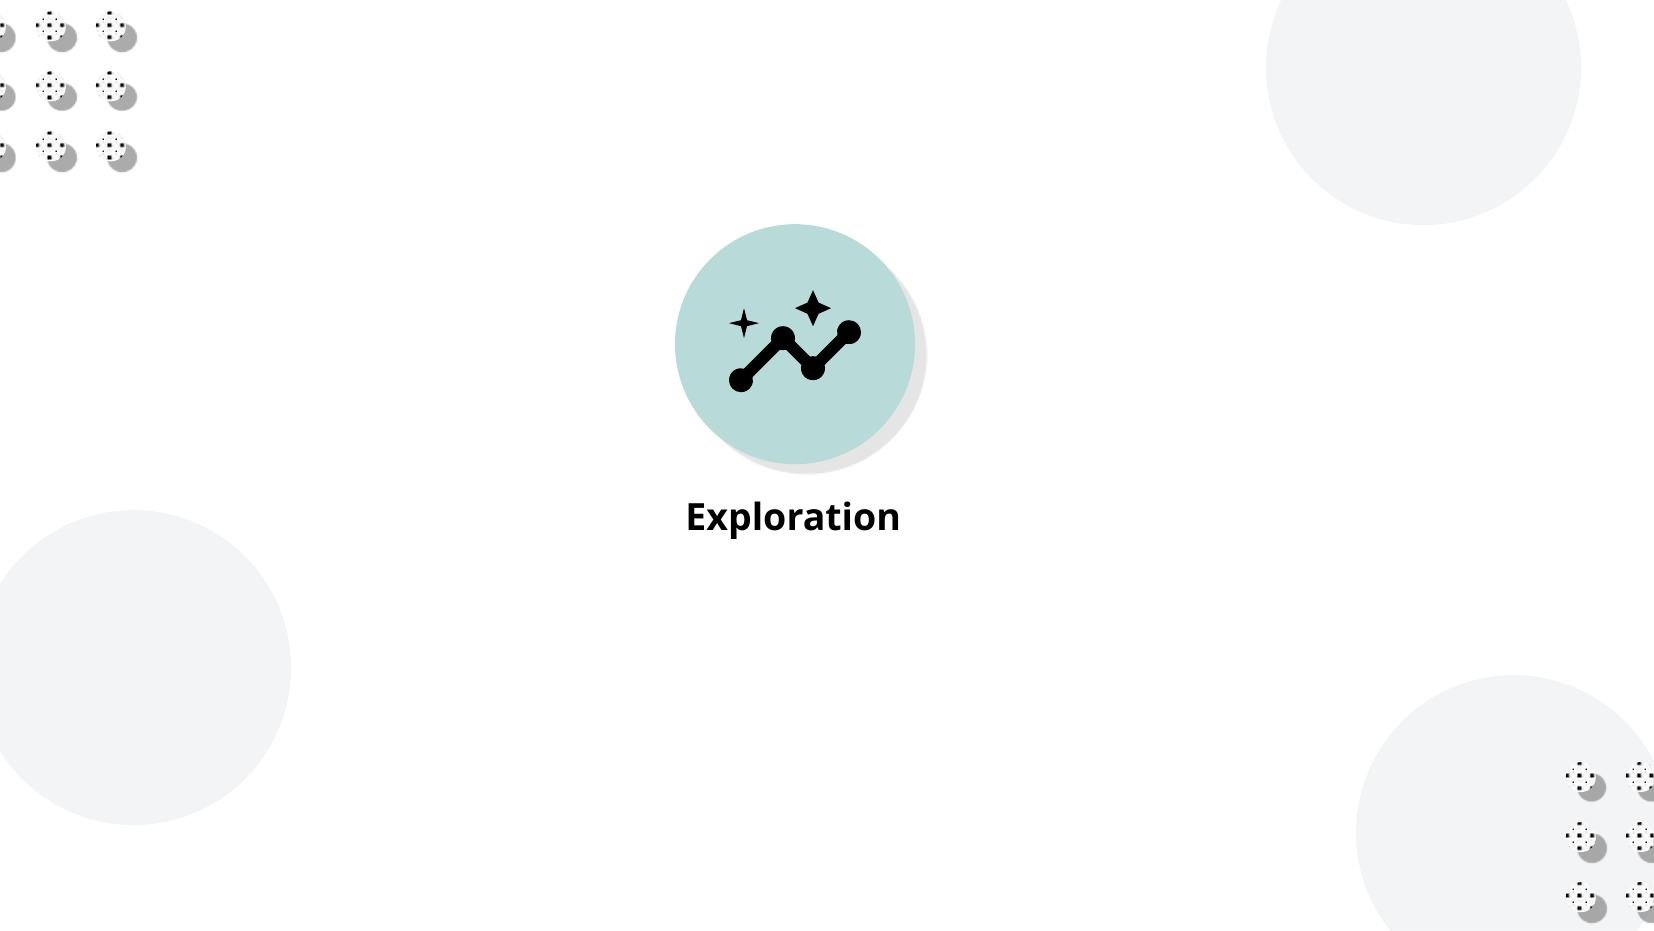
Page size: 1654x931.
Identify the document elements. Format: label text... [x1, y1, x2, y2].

picture [95, 11, 126, 42]
picture [720, 269, 871, 420]
picture [95, 71, 126, 102]
picture [1565, 882, 1596, 913]
picture [1625, 882, 1654, 913]
picture [0, 14, 6, 39]
picture [35, 131, 67, 162]
picture [0, 134, 7, 159]
picture [35, 71, 66, 102]
text_box Exploration [669, 483, 918, 554]
picture [1625, 762, 1654, 793]
text_box [675, 224, 916, 465]
picture [95, 131, 127, 162]
picture [1625, 822, 1654, 853]
picture [0, 74, 6, 99]
picture [1565, 822, 1596, 853]
picture [1565, 762, 1596, 793]
picture [35, 11, 66, 42]
